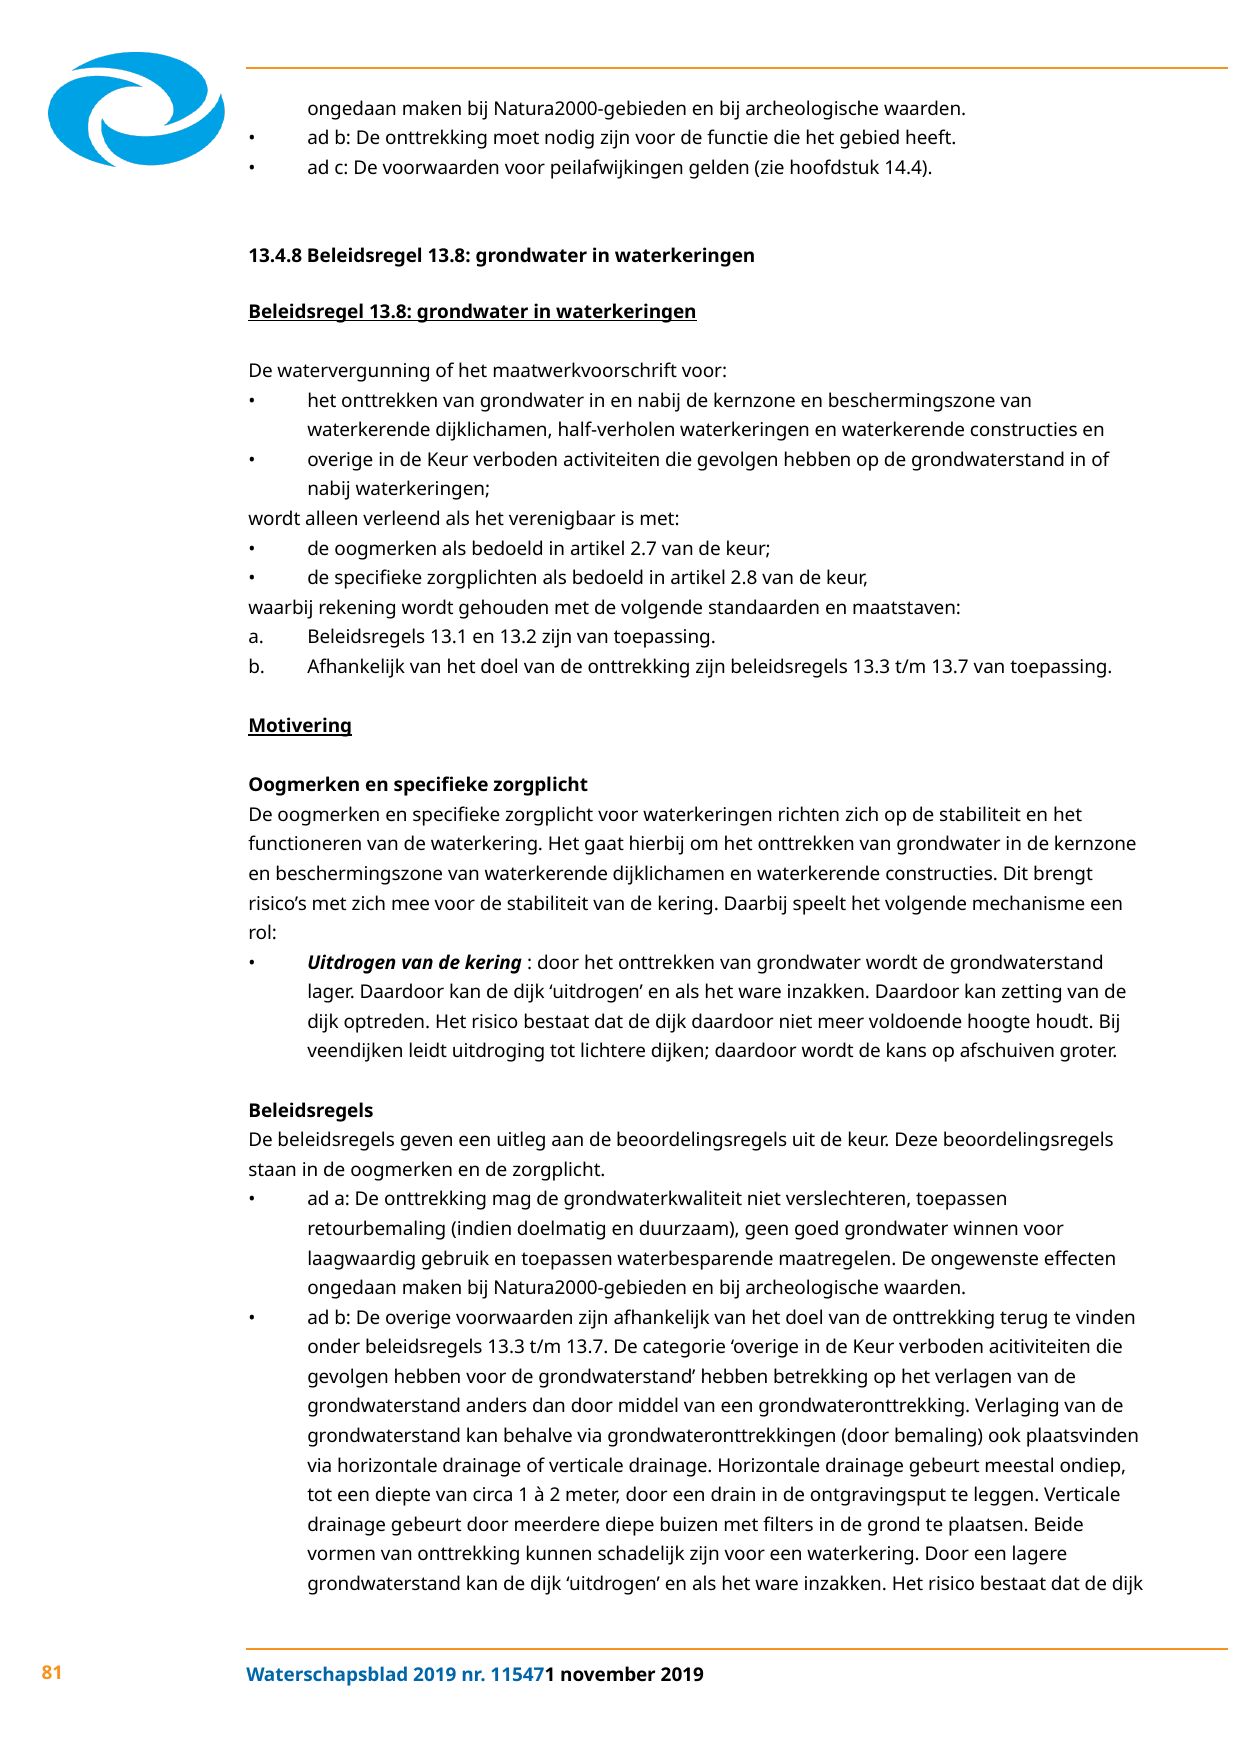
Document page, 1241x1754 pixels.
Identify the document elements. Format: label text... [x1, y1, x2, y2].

list overige in de Keur verboden activiteiten die gevolgen hebben op de grondwaterstand in of nabij waterkeringen; [248, 446, 1152, 501]
list ad a: De onttrekking mag de grondwaterkwaliteit niet verslechteren, toepassen retourbemaling (indien doelmatig en duurzaam), geen goed grondwater winnen voor laagwaardig gebruik en toepassen waterbesparende maatregelen. De ongewenste effecten ongedaan maken bij Natura2000-gebieden en bij archeologische waarden. [248, 1186, 1152, 1300]
list Beleidsregels 13.1 en 13.2 zijn van toepassing. [248, 623, 1152, 649]
list ad b: De overige voorwaarden zijn afhankelijk van het doel van de onttrekking terug te vinden onder beleidsregels 13.3 t/m 13.7. De categorie ‘overige in de Keur verboden acitiviteiten die gevolgen hebben voor de grondwaterstand’ hebben betrekking op het verlagen van de grondwaterstand anders dan door middel van een grondwateronttrekking. Verlaging van de grondwaterstand kan behalve via grondwateronttrekkingen (door bemaling) ook plaatsvinden via horizontale drainage of verticale drainage. Horizontale drainage gebeurt meestal ondiep, tot een diepte van circa 1 à 2 meter, door een drain in de ontgravingsput te leggen. Verticale drainage gebeurt door meerdere diepe buizen met filters in de grond te plaatsen. Beide vormen van onttrekking kunnen schadelijk zijn voor een waterkering. Door een lagere grondwaterstand kan de dijk ‘uitdrogen’ en als het ware inzakken. Het risico bestaat dat de dijk [248, 1304, 1152, 1596]
text wordt alleen verleend als het verenigbaar is met: [248, 505, 1152, 531]
text De beleidsregels geven een uitleg aan de beoordelingsregels uit de keur. Deze beoordelingsregels staan in de oogmerken en de zorgplicht. [248, 1126, 1152, 1182]
list het onttrekken van grondwater in en nabij de kernzone en beschermingszone van waterkerende dijklichamen, half-verholen waterkeringen en waterkerende constructies en [248, 387, 1152, 442]
list ad c: De voorwaarden voor peilafwijkingen gelden (zie hoofdstuk 14.4). [248, 154, 1152, 180]
text waarbij rekening wordt gehouden met de volgende standaarden en maatstaven: [248, 594, 1152, 619]
text Motivering [248, 712, 1152, 738]
text 13.4.8 Beleidsregel 13.8: grondwater in waterkeringen [248, 243, 1152, 268]
list ad b: De onttrekking moet nodig zijn voor de functie die het gebied heeft. [248, 124, 1152, 150]
list de oogmerken als bedoeld in artikel 2.7 van de keur; [248, 535, 1152, 560]
list Uitdrogen van de kering : door het onttrekken van grondwater wordt de grondwaterstand lager. Daardoor kan de dijk ‘uitdrogen’ en als het ware inzakken. Daardoor kan zetting van de dijk optreden. Het risico bestaat dat de dijk daardoor niet meer voldoende hoogte houdt. Bij veendijken leidt uitdroging tot lichtere dijken; daardoor wordt de kans op afschuiven groter. [248, 949, 1152, 1063]
text De watervergunning of het maatwerkvoorschrift voor: [248, 357, 1152, 383]
text Beleidsregels [248, 1097, 1152, 1122]
text De oogmerken en specifieke zorgplicht voor waterkeringen richten zich op de stabiliteit en het functioneren van de waterkering. Het gaat hierbij om het onttrekken van grondwater in de kernzone en beschermingszone van waterkerende dijklichamen en waterkerende constructies. Dit brengt risico’s met zich mee voor de stabiliteit van de kering. Daarbij speelt het volgende mechanisme een rol: [248, 801, 1152, 945]
text Beleidsregel 13.8: grondwater in waterkeringen [248, 298, 1152, 324]
list de specifieke zorgplichten als bedoeld in artikel 2.8 van de keur, [248, 564, 1152, 590]
text Oogmerken en specifieke zorgplicht [248, 771, 1152, 797]
list Afhankelijk van het doel van de onttrekking zijn beleidsregels 13.3 t/m 13.7 van toepassing. [248, 653, 1152, 679]
list ongedaan maken bij Natura2000-gebieden en bij archeologische waarden. [248, 95, 1152, 121]
picture [41, 47, 231, 172]
